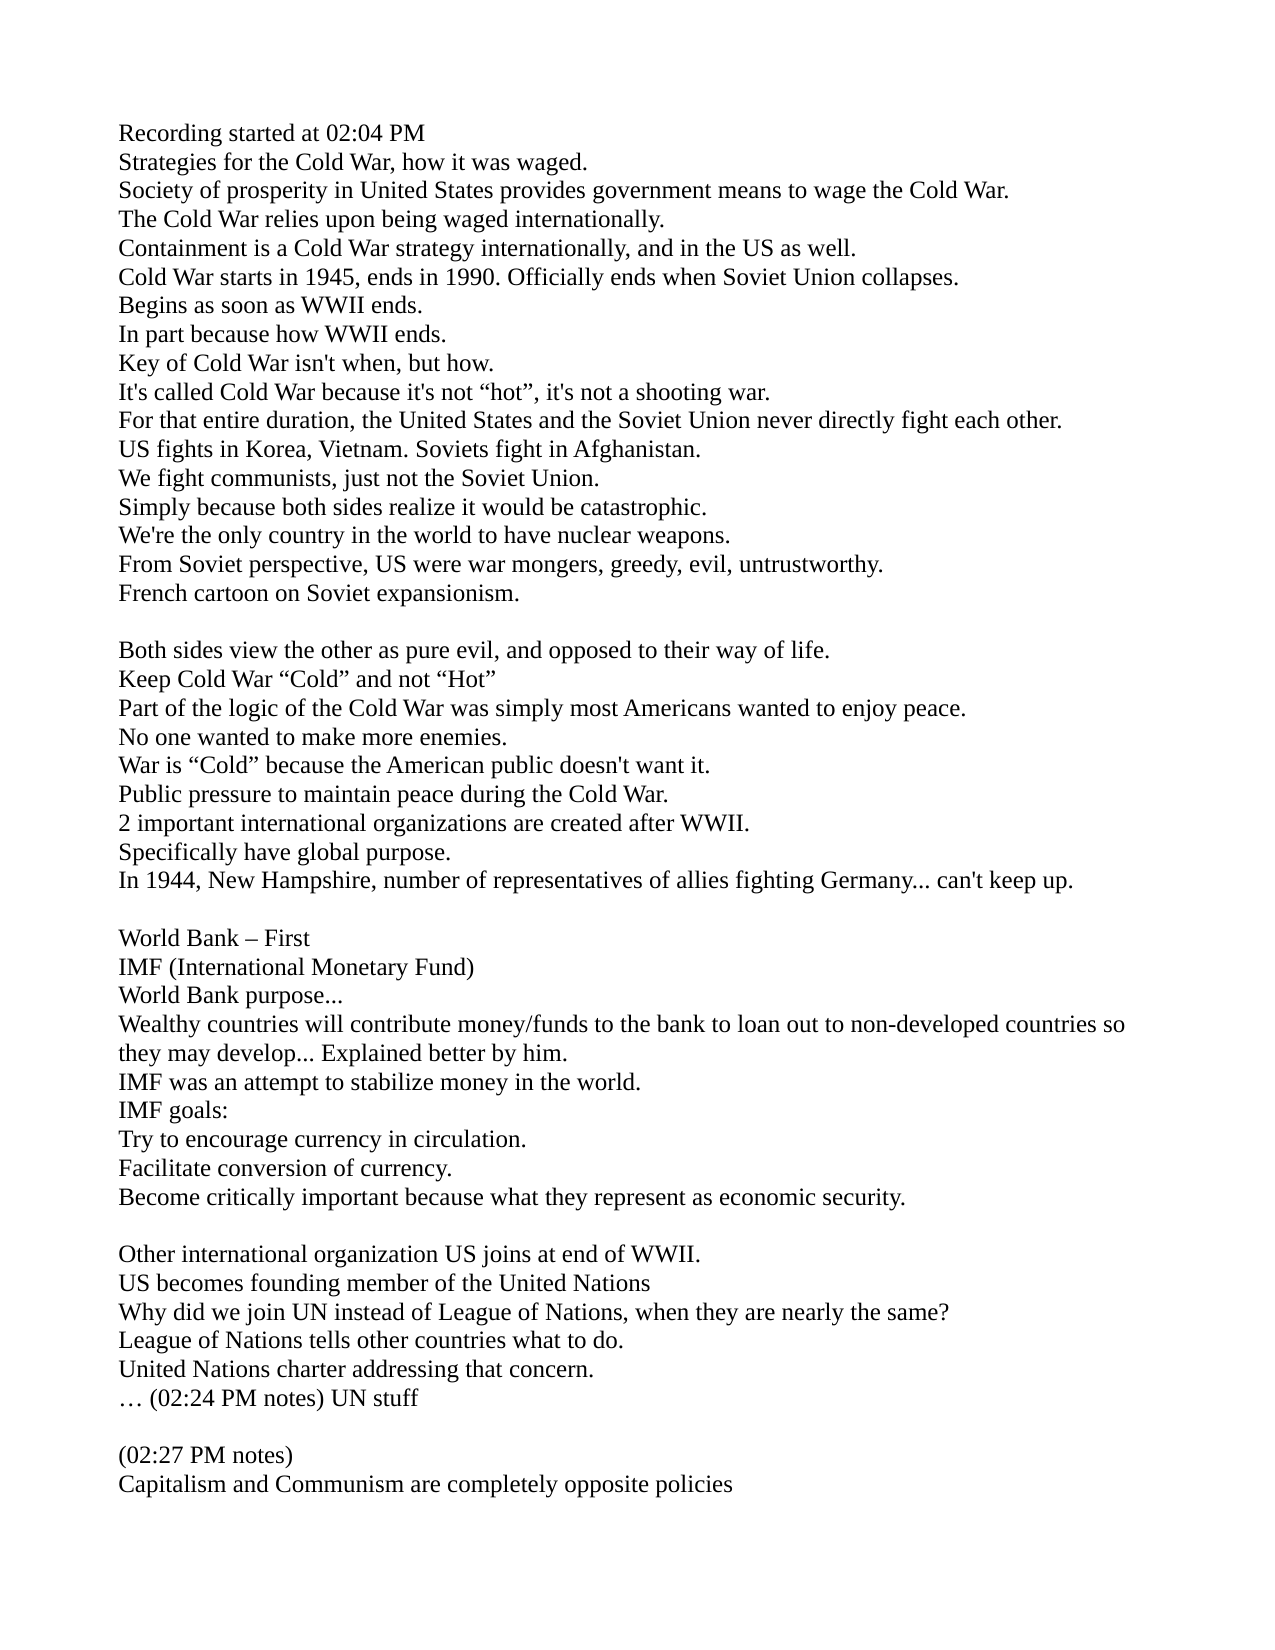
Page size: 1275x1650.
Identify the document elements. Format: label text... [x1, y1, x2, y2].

text Specifically have global purpose. [118, 837, 1157, 866]
text Facilitate conversion of currency. [118, 1153, 1157, 1182]
text It's called Cold War because it's not “hot”, it's not a shooting war. [118, 377, 1157, 406]
text Simply because both sides realize it would be catastrophic. [118, 492, 1157, 521]
text We're the only country in the world to have nuclear weapons. [118, 521, 1157, 549]
text US becomes founding member of the United Nations [118, 1268, 1157, 1297]
text We fight communists, just not the Soviet Union. [118, 463, 1157, 492]
text IMF was an attempt to stabilize money in the world. [118, 1067, 1157, 1096]
text No one wanted to make more enemies. [118, 722, 1157, 751]
text Keep Cold War “Cold” and not “Hot” [118, 664, 1157, 693]
text Public pressure to maintain peace during the Cold War. [118, 779, 1157, 808]
text Capitalism and Communism are completely opposite policies [118, 1469, 1157, 1498]
text League of Nations tells other countries what to do. [118, 1326, 1157, 1354]
text Try to encourage currency in circulation. [118, 1124, 1157, 1153]
text French cartoon on Soviet expansionism. [118, 578, 1157, 607]
text Containment is a Cold War strategy internationally, and in the US as well. [118, 233, 1157, 262]
text In part because how WWII ends. [118, 319, 1157, 348]
text World Bank purpose... [118, 981, 1157, 1009]
text War is “Cold” because the American public doesn't want it. [118, 751, 1157, 779]
text Both sides view the other as pure evil, and opposed to their way of life. [118, 636, 1157, 664]
text US fights in Korea, Vietnam. Soviets fight in Afghanistan. [118, 434, 1157, 463]
text IMF goals: [118, 1096, 1157, 1124]
text Recording started at 02:04 PM [118, 118, 1157, 147]
text The Cold War relies upon being waged internationally. [118, 204, 1157, 233]
text IMF (International Monetary Fund) [118, 952, 1157, 981]
text Key of Cold War isn't when, but how. [118, 348, 1157, 377]
text Begins as soon as WWII ends. [118, 291, 1157, 319]
text World Bank – First [118, 923, 1157, 952]
text In 1944, New Hampshire, number of representatives of allies fighting Germany... can't keep up. [118, 866, 1157, 894]
text Become critically important because what they represent as economic security. [118, 1182, 1157, 1211]
text United Nations charter addressing that concern. [118, 1354, 1157, 1383]
text Part of the logic of the Cold War was simply most Americans wanted to enjoy peace. [118, 693, 1157, 722]
text Other international organization US joins at end of WWII. [118, 1239, 1157, 1268]
text Society of prosperity in United States provides government means to wage the Cold War. [118, 176, 1157, 204]
text Wealthy countries will contribute money/funds to the bank to loan out to non-developed countries so they may develop... Explained better by him. [118, 1009, 1157, 1067]
text Cold War starts in 1945, ends in 1990. Officially ends when Soviet Union collapses. [118, 262, 1157, 291]
text Why did we join UN instead of League of Nations, when they are nearly the same? [118, 1297, 1157, 1326]
text Strategies for the Cold War, how it was waged. [118, 147, 1157, 176]
text … (02:24 PM notes) UN stuff [118, 1383, 1157, 1412]
text From Soviet perspective, US were war mongers, greedy, evil, untrustworthy. [118, 549, 1157, 578]
text (02:27 PM notes) [118, 1441, 1157, 1469]
text For that entire duration, the United States and the Soviet Union never directly fight each other. [118, 406, 1157, 434]
text 2 important international organizations are created after WWII. [118, 808, 1157, 837]
